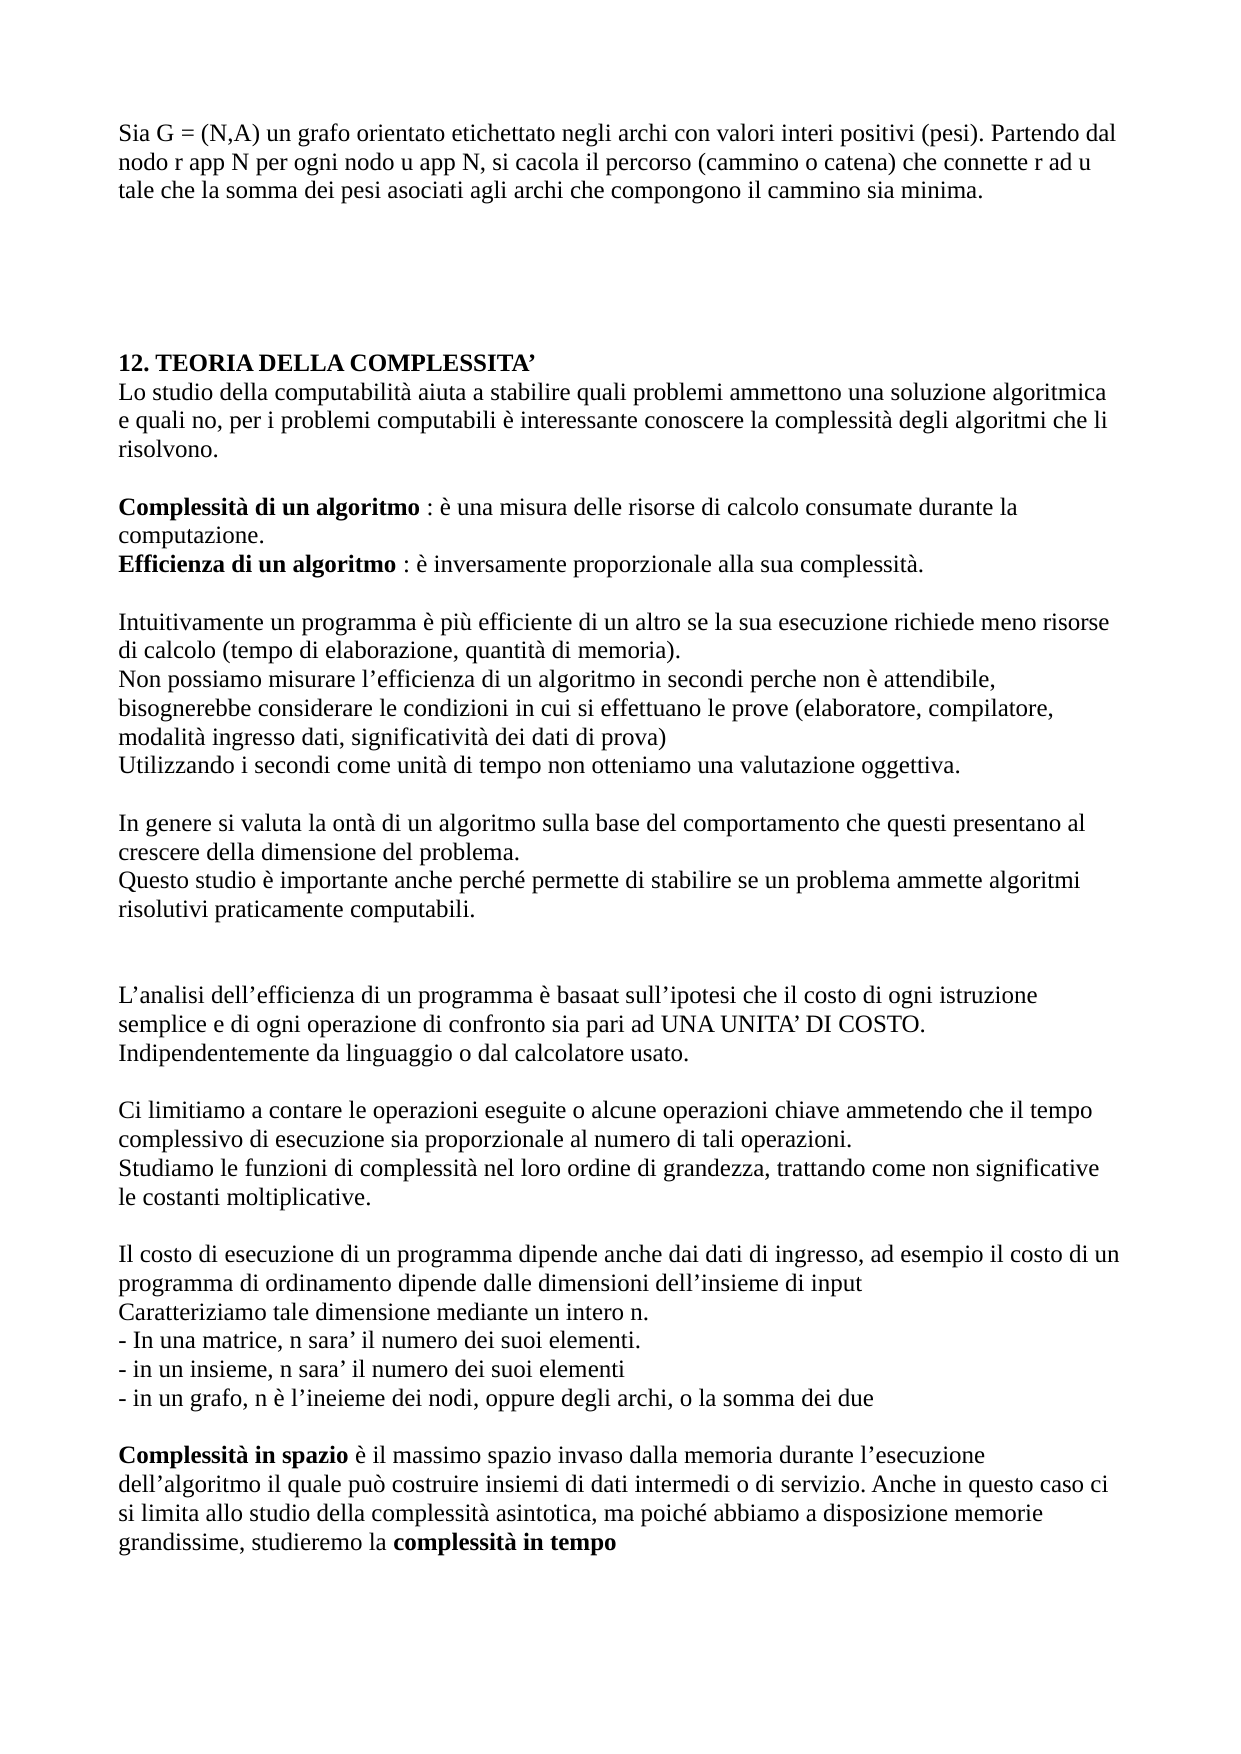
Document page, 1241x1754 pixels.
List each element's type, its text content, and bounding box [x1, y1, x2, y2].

text Lo studio della computabilità aiuta a stabilire quali problemi ammettono una soluzione algoritmica e quali no, per i problemi computabili è interessante conoscere la complessità degli algoritmi che li risolvono. [118, 377, 1122, 463]
text Utilizzando i secondi come unità di tempo non otteniamo una valutazione oggettiva. [118, 751, 1122, 779]
text 12. TEORIA DELLA COMPLESSITA’ [118, 348, 1122, 377]
text Complessità in spazio è il massimo spazio invaso dalla memoria durante l’esecuzione dell’algoritmo il quale può costruire insiemi di dati intermedi o di servizio. Anche in questo caso ci si limita allo studio della complessità asintotica, ma poiché abbiamo a disposizione memorie grandissime, studieremo la complessità in tempo [118, 1441, 1122, 1556]
text Caratteriziamo tale dimensione mediante un intero n. [118, 1297, 1122, 1326]
text Efficienza di un algoritmo : è inversamente proporzionale alla sua complessità. [118, 549, 1122, 578]
text - in un insieme, n sara’ il numero dei suoi elementi [118, 1354, 1122, 1383]
text Complessità di un algoritmo : è una misura delle risorse di calcolo consumate durante la computazione. [118, 492, 1122, 549]
text L’analisi dell’efficienza di un programma è basaat sull’ipotesi che il costo di ogni istruzione semplice e di ogni operazione di confronto sia pari ad UNA UNITA’ DI COSTO. Indipendentemente da linguaggio o dal calcolatore usato. [118, 981, 1122, 1067]
text Studiamo le funzioni di complessità nel loro ordine di grandezza, trattando come non significative le costanti moltiplicative. [118, 1153, 1122, 1211]
text Sia G = (N,A) un grafo orientato etichettato negli archi con valori interi positivi (pesi). Partendo dal nodo r app N per ogni nodo u app N, si cacola il percorso (cammino o catena) che connette r ad u tale che la somma dei pesi asociati agli archi che compongono il cammino sia minima. [118, 118, 1122, 204]
text Il costo di esecuzione di un programma dipende anche dai dati di ingresso, ad esempio il costo di un programma di ordinamento dipende dalle dimensioni dell’insieme di input [118, 1239, 1122, 1297]
text Non possiamo misurare l’efficienza di un algoritmo in secondi perche non è attendibile, bisognerebbe considerare le condizioni in cui si effettuano le prove (elaboratore, compilatore, modalità ingresso dati, significatività dei dati di prova) [118, 664, 1122, 751]
text Intuitivamente un programma è più efficiente di un altro se la sua esecuzione richiede meno risorse di calcolo (tempo di elaborazione, quantità di memoria). [118, 607, 1122, 664]
text - In una matrice, n sara’ il numero dei suoi elementi. [118, 1326, 1122, 1354]
text In genere si valuta la ontà di un algoritmo sulla base del comportamento che questi presentano al crescere della dimensione del problema. [118, 808, 1122, 866]
text Ci limitiamo a contare le operazioni eseguite o alcune operazioni chiave ammetendo che il tempo complessivo di esecuzione sia proporzionale al numero di tali operazioni. [118, 1096, 1122, 1153]
text Questo studio è importante anche perché permette di stabilire se un problema ammette algoritmi risolutivi praticamente computabili. [118, 866, 1122, 923]
text - in un grafo, n è l’ineieme dei nodi, oppure degli archi, o la somma dei due [118, 1383, 1122, 1412]
